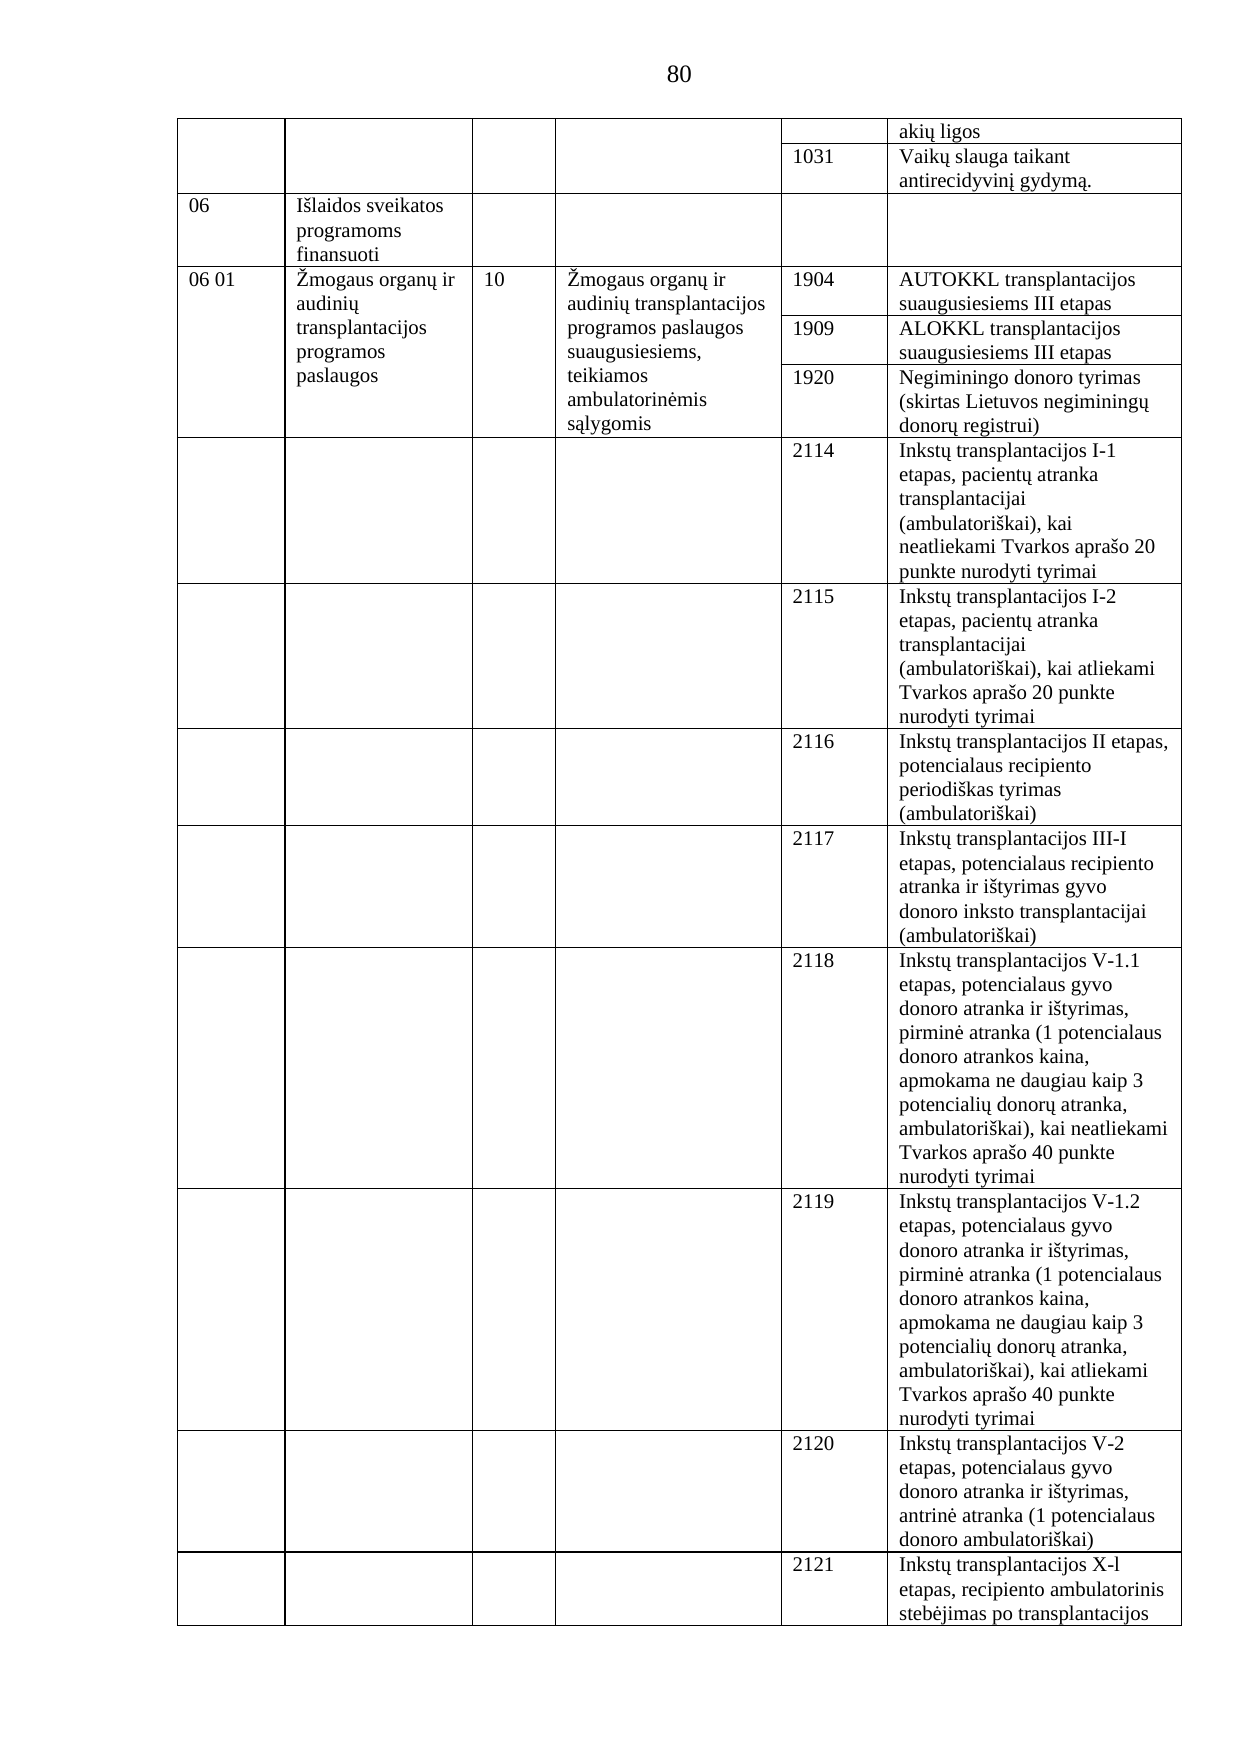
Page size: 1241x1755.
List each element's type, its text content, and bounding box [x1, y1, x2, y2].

table_cell [286, 729, 472, 825]
table_cell [286, 584, 472, 728]
table_cell Išlaidos sveikatos programoms finansuoti [286, 194, 472, 266]
table_cell [178, 584, 284, 728]
table_cell 2119 [782, 1189, 887, 1430]
table_cell [178, 438, 284, 583]
table_cell [556, 1553, 781, 1624]
table_cell [473, 438, 555, 583]
table_cell [286, 1189, 472, 1430]
table_cell 1909 [782, 316, 887, 364]
table_cell Inkstų transplantacijos I-2 etapas, pacientų atranka transplantacijai (ambulatoriškai), kai atliekami Tvarkos aprašo 20 punkte nurodyti tyrimai [888, 584, 1181, 728]
table_cell [286, 948, 472, 1188]
table_cell Inkstų transplantacijos I-1 etapas, pacientų atranka transplantacijai (ambulatoriškai), kai neatliekami Tvarkos aprašo 20 punkte nurodyti tyrimai [888, 438, 1181, 583]
table_cell [473, 1431, 555, 1551]
table_cell [286, 1553, 472, 1624]
table_cell akių ligos [888, 119, 1181, 143]
table_cell [178, 826, 284, 947]
table_cell Inkstų transplantacijos V-2 etapas, potencialaus gyvo donoro atranka ir ištyrimas, antrinė atranka (1 potencialaus donoro ambulatoriškai) [888, 1431, 1181, 1551]
table_cell 2114 [782, 438, 887, 583]
table_cell [178, 729, 284, 825]
table_cell 2115 [782, 584, 887, 728]
table_cell Inkstų transplantacijos II etapas, potencialaus recipiento periodiškas tyrimas (ambulatoriškai) [888, 729, 1181, 825]
table_cell [473, 948, 555, 1188]
table_cell [286, 1431, 472, 1551]
table_cell [473, 119, 555, 192]
table_cell 2118 [782, 948, 887, 1188]
table_cell [556, 584, 781, 728]
table_cell 2121 [782, 1553, 887, 1624]
table_cell [556, 194, 781, 266]
table_cell [178, 119, 284, 192]
table_cell [473, 729, 555, 825]
table_cell 10 [473, 267, 555, 437]
table_cell [782, 119, 887, 143]
table_cell [473, 584, 555, 728]
table_cell 06 [178, 194, 284, 266]
table_cell [178, 1189, 284, 1430]
table_cell [473, 194, 555, 266]
table_cell [178, 948, 284, 1188]
table_cell [286, 119, 472, 192]
table_cell Vaikų slauga taikant antirecidyvinį gydymą. [888, 144, 1181, 192]
table_cell [473, 1189, 555, 1430]
table_cell 1031 [782, 144, 887, 192]
table_cell Inkstų transplantacijos V-1.2 etapas, potencialaus gyvo donoro atranka ir ištyrimas, pirminė atranka (1 potencialaus donoro atrankos kaina, apmokama ne daugiau kaip 3 potencialių donorų atranka, ambulatoriškai), kai atliekami Tvarkos aprašo 40 punkte nurodyti tyrimai [888, 1189, 1181, 1430]
table_cell 2117 [782, 826, 887, 947]
table_cell [473, 1553, 555, 1624]
table_cell Žmogaus organų ir audinių transplantacijos programos paslaugos suaugusiesiems, teikiamos ambulatorinėmis sąlygomis [556, 267, 781, 437]
table_cell Inkstų transplantacijos V-1.1 etapas, potencialaus gyvo donoro atranka ir ištyrimas, pirminė atranka (1 potencialaus donoro atrankos kaina, apmokama ne daugiau kaip 3 potencialių donorų atranka, ambulatoriškai), kai neatliekami Tvarkos aprašo 40 punkte nurodyti tyrimai [888, 948, 1181, 1188]
table_cell 1904 [782, 267, 887, 315]
table_cell [286, 438, 472, 583]
table_cell Negiminingo donoro tyrimas (skirtas Lietuvos negiminingų donorų registrui) [888, 365, 1181, 437]
table_cell [782, 194, 887, 266]
table_cell [556, 729, 781, 825]
table_cell Inkstų transplantacijos X-l etapas, recipiento ambulatorinis stebėjimas po transplantacijos [888, 1553, 1181, 1624]
table_cell AUTOKKL transplantacijos suaugusiesiems III etapas [888, 267, 1181, 315]
table_cell [286, 826, 472, 947]
table_cell Žmogaus organų ir audinių transplantacijos programos paslaugos [286, 267, 472, 437]
table_cell ALOKKL transplantacijos suaugusiesiems III etapas [888, 316, 1181, 364]
table_cell 06 01 [178, 267, 284, 437]
table_cell Inkstų transplantacijos III-I etapas, potencialaus recipiento atranka ir ištyrimas gyvo donoro inksto transplantacijai (ambulatoriškai) [888, 826, 1181, 947]
table_cell [556, 119, 781, 192]
table_cell [178, 1431, 284, 1551]
table_cell [556, 1189, 781, 1430]
table_cell 1920 [782, 365, 887, 437]
table_cell 2120 [782, 1431, 887, 1551]
table_cell [178, 1553, 284, 1624]
table_cell [556, 1431, 781, 1551]
table_cell [556, 826, 781, 947]
table_cell 2116 [782, 729, 887, 825]
table_cell [473, 826, 555, 947]
table_cell [556, 438, 781, 583]
table_cell [556, 948, 781, 1188]
table_cell [888, 194, 1181, 266]
